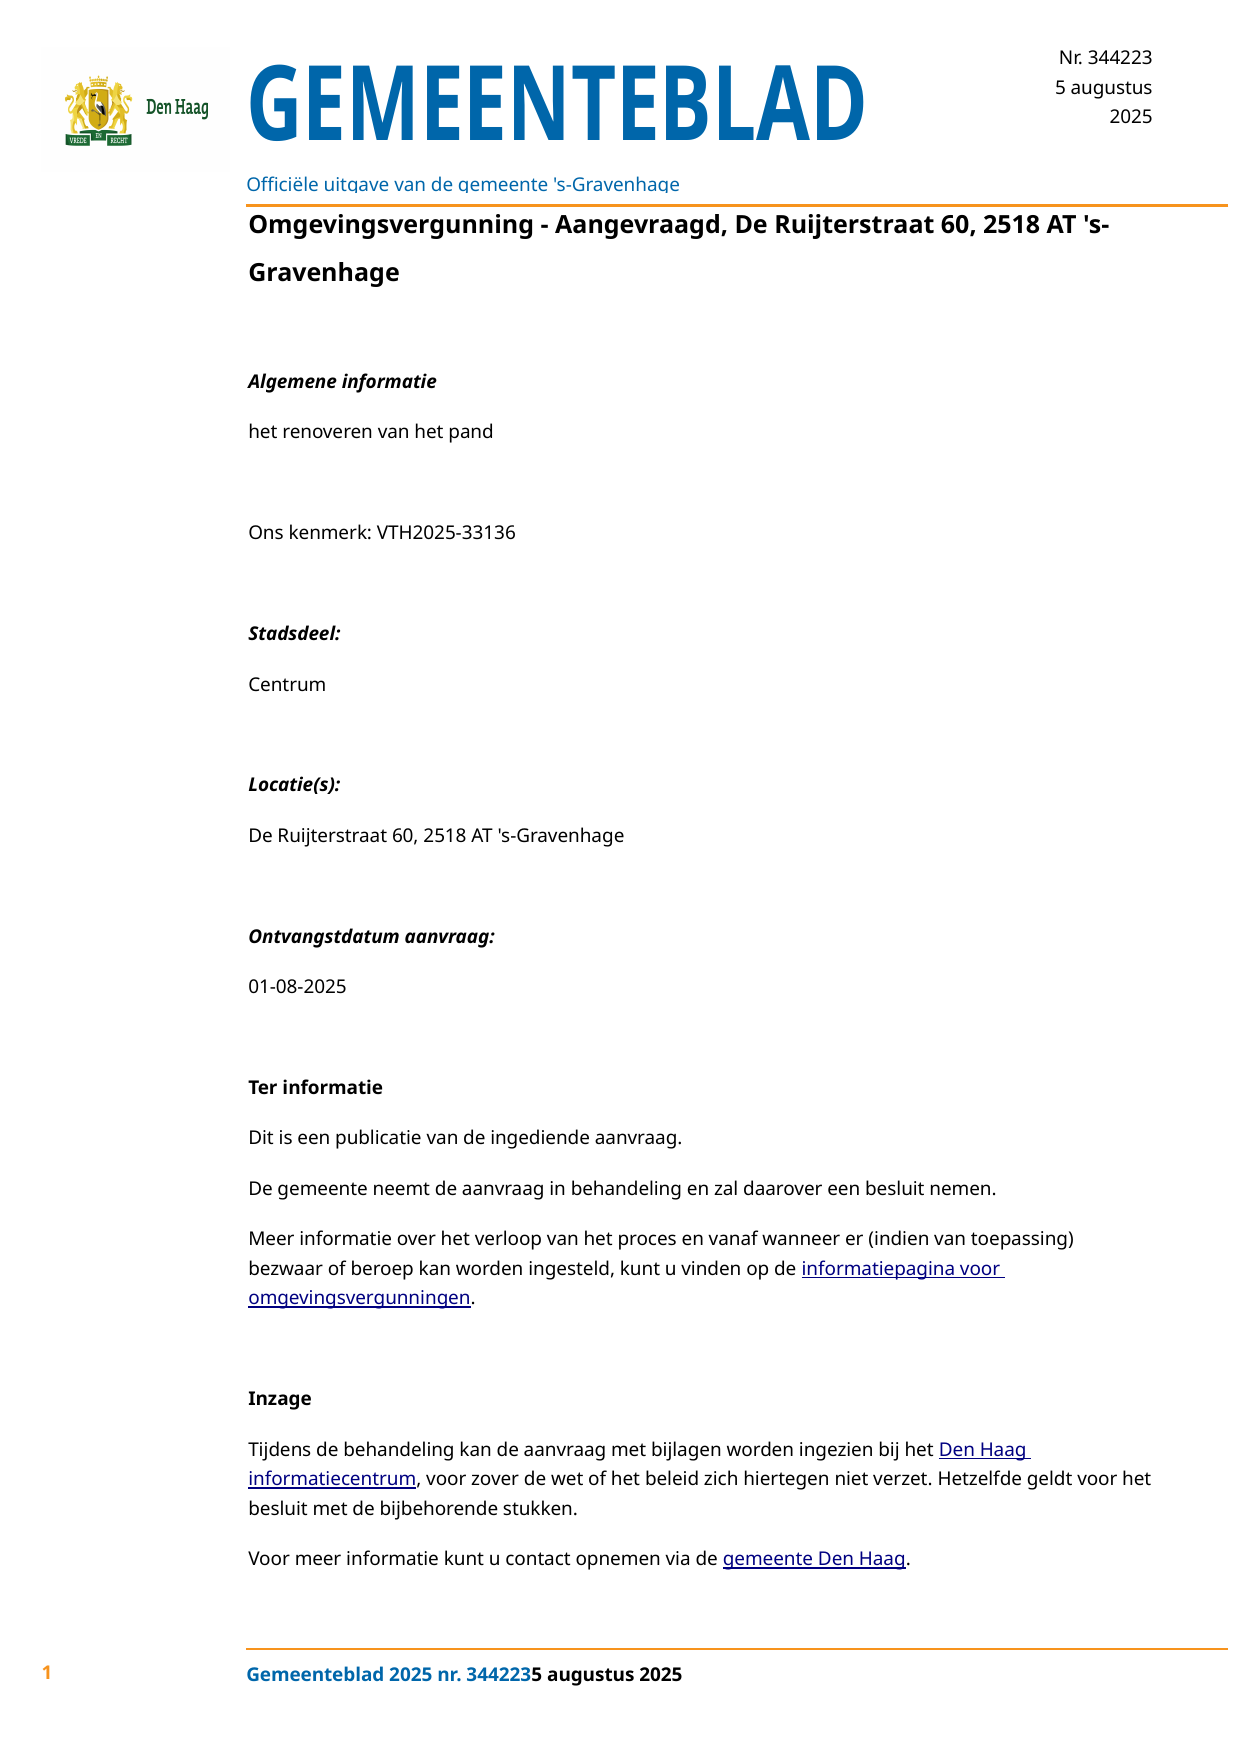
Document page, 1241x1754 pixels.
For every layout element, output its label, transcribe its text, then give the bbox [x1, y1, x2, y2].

text Locatie(s): [248, 772, 1152, 797]
text Tijdens de behandeling kan de aanvraag met bijlagen worden ingezien bij het Den Haag informatiecentrum, voor zover de wet of het beleid zich hiertegen niet verzet. Hetzelfde geldt voor het besluit met de bijbehorende stukken. [248, 1436, 1152, 1521]
text Ontvangstdatum aanvraag: [248, 923, 1152, 949]
text De gemeente neemt de aanvraag in behandeling en zal daarover een besluit nemen. [248, 1175, 1152, 1201]
text Voor meer informatie kunt u contact opnemen via de gemeente Den Haag. [248, 1545, 1152, 1571]
text Meer informatie over het verloop van het proces en vanaf wanneer er (indien van toepassing) bezwaar of beroep kan worden ingesteld, kunt u vinden op de informatiepagina voor omgevingsvergunningen. [248, 1225, 1152, 1310]
text Ons kenmerk: VTH2025-33136 [248, 519, 1152, 545]
text Dit is een publicatie van de ingediende aanvraag. [248, 1124, 1152, 1150]
text Stadsdeel: [248, 620, 1152, 646]
text De Ruijterstraat 60, 2518 AT 's-Gravenhage [248, 822, 1152, 848]
text Inzage [248, 1385, 1152, 1411]
text Centrum [248, 671, 1152, 697]
text Omgevingsvergunning - Aangevraagd, De Ruijterstraat 60, 2518 AT 's-Gravenhage [248, 207, 1152, 288]
text 01-08-2025 [248, 973, 1152, 999]
picture [41, 47, 231, 172]
text Algemene informatie [248, 368, 1152, 394]
text het renoveren van het pand [248, 419, 1152, 444]
text Ter informatie [248, 1074, 1152, 1100]
